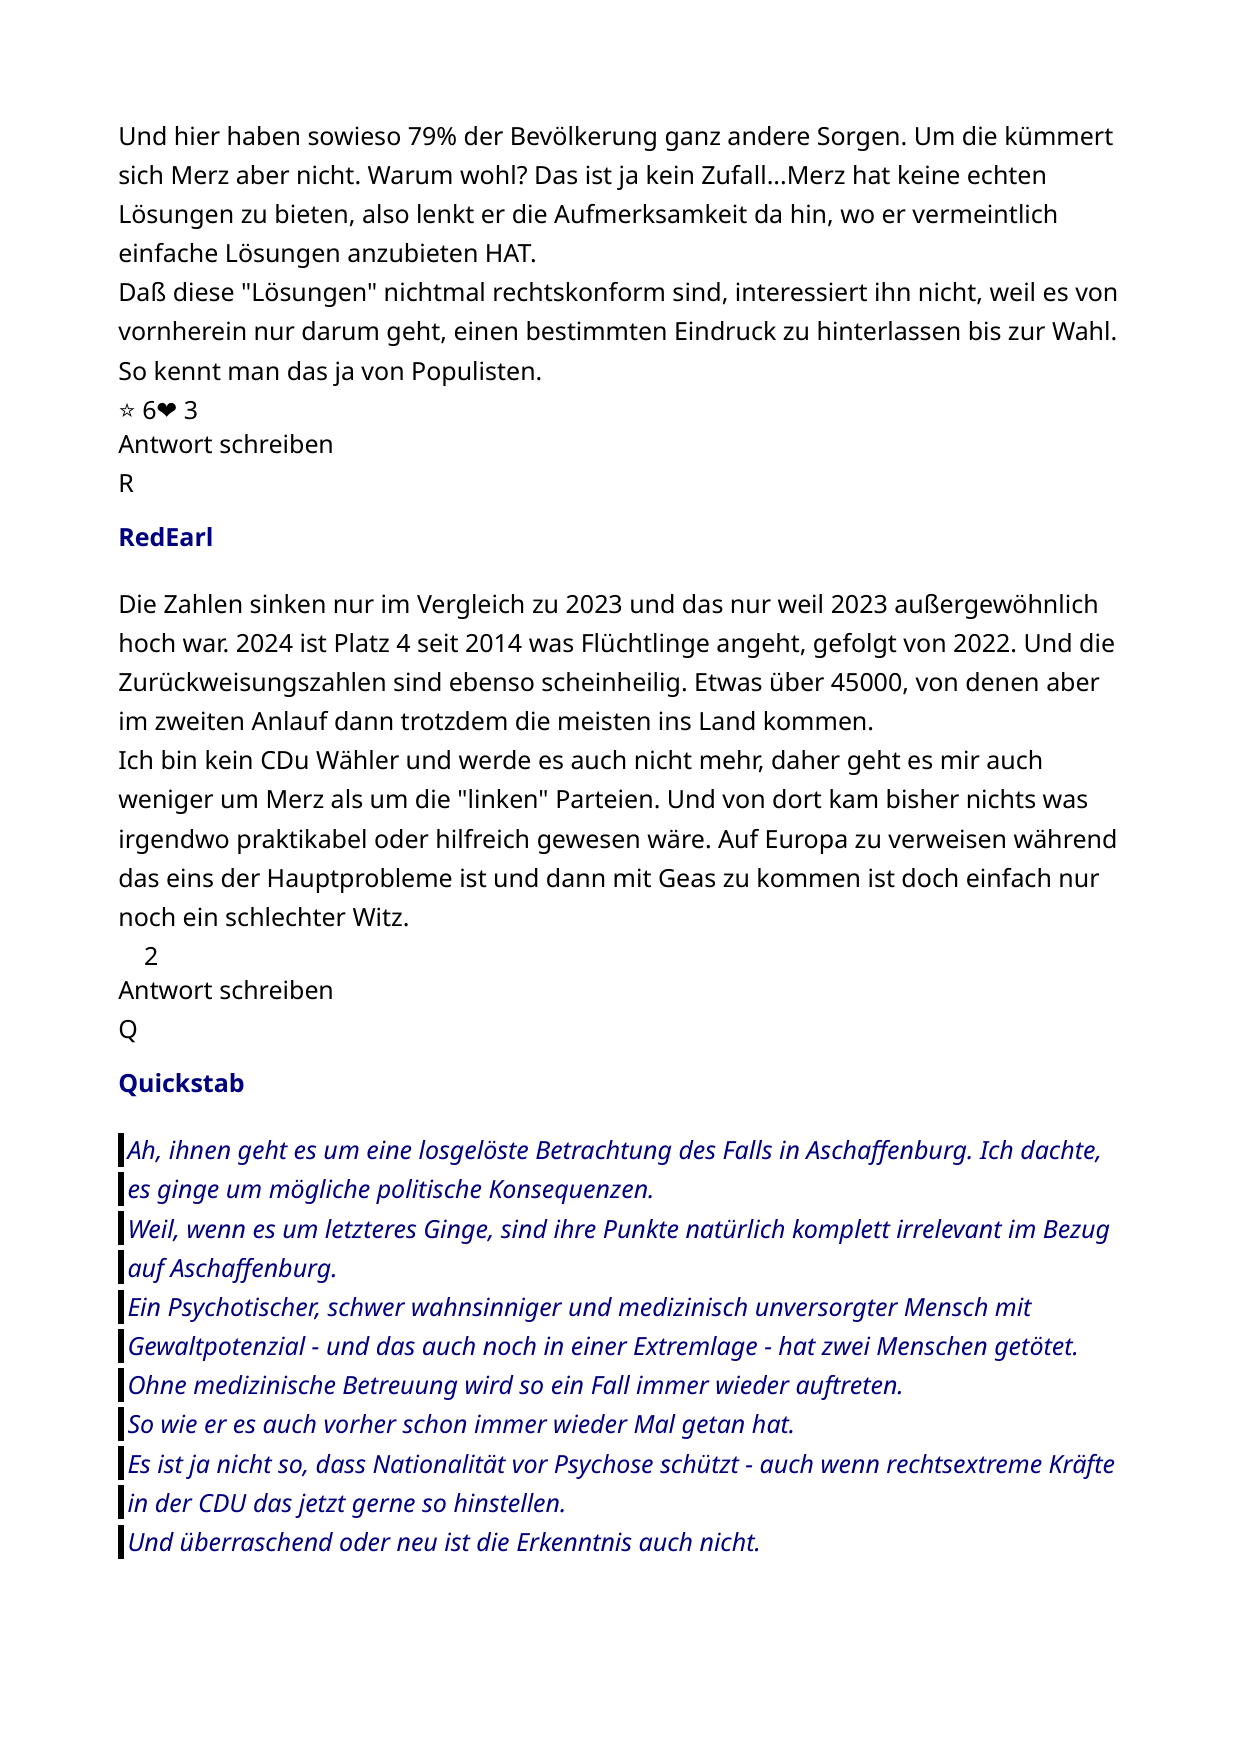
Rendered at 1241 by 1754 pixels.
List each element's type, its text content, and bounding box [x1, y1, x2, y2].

text Weil, wenn es um letzteres Ginge, sind ihre Punkte natürlich komplett irrelevant im Bezug auf Aschaffenburg. [118, 1211, 1122, 1284]
text Antwort schreiben [118, 973, 1122, 1007]
text Ich bin kein CDu Wähler und werde es auch nicht mehr, daher geht es mir auch weniger um Merz als um die "linken" Parteien. Und von dort kam bisher nichts was irgendwo praktikabel oder hilfreich gewesen wäre. Auf Europa zu verweisen während das eins der Hauptprobleme ist und dann mit Geas zu kommen ist doch einfach nur noch ein schlechter Witz. [118, 743, 1122, 934]
text Q [118, 1012, 1122, 1046]
text So wie er es auch vorher schon immer wieder Mal getan hat. [124, 1407, 1122, 1441]
text Ah, ihnen geht es um eine losgelöste Betrachtung des Falls in Aschaffenburg. Ich dachte, es ginge um mögliche politische Konsequenzen. [118, 1133, 1122, 1206]
text R [118, 466, 1122, 499]
text ⭐️ 6❤️ 3 [118, 392, 1122, 426]
text Ohne medizinische Betreuung wird so ein Fall immer wieder auftreten. [124, 1368, 1122, 1402]
text Es ist ja nicht so, dass Nationalität vor Psychose schützt - auch wenn rechtsextreme Kräfte in der CDU das jetzt gerne so hinstellen. [118, 1446, 1122, 1519]
text 🤨 2 [118, 939, 1122, 973]
text Daß diese "Lösungen" nichtmal rechtskonform sind, interessiert ihn nicht, weil es von vornherein nur darum geht, einen bestimmten Eindruck zu hinterlassen bis zur Wahl. So kennt man das ja von Populisten. [118, 275, 1122, 387]
text Die Zahlen sinken nur im Vergleich zu 2023 und das nur weil 2023 außergewöhnlich hoch war. 2024 ist Platz 4 seit 2014 was Flüchtlinge angeht, gefolgt von 2022. Und die Zurückweisungszahlen sind ebenso scheinheilig. Etwas über 45000, von denen aber im zweiten Anlauf dann trotzdem die meisten ins Land kommen. [118, 586, 1122, 738]
text Und hier haben sowieso 79% der Bevölkerung ganz andere Sorgen. Um die kümmert sich Merz aber nicht. Warum wohl? Das ist ja kein Zufall...Merz hat keine echten Lösungen zu bieten, also lenkt er die Aufmerksamkeit da hin, wo er vermeintlich einfache Lösungen anzubieten HAT. [118, 118, 1122, 270]
text Und überraschend oder neu ist die Erkenntnis auch nicht. [118, 1524, 1122, 1559]
text Antwort schreiben [118, 426, 1122, 460]
subtitle Quickstab [118, 1066, 1122, 1100]
subtitle RedEarl [118, 519, 1122, 553]
text Ein Psychotischer, schwer wahnsinniger und medizinisch unversorgter Mensch mit Gewaltpotenzial - und das auch noch in einer Extremlage - hat zwei Menschen getötet. [118, 1289, 1122, 1363]
